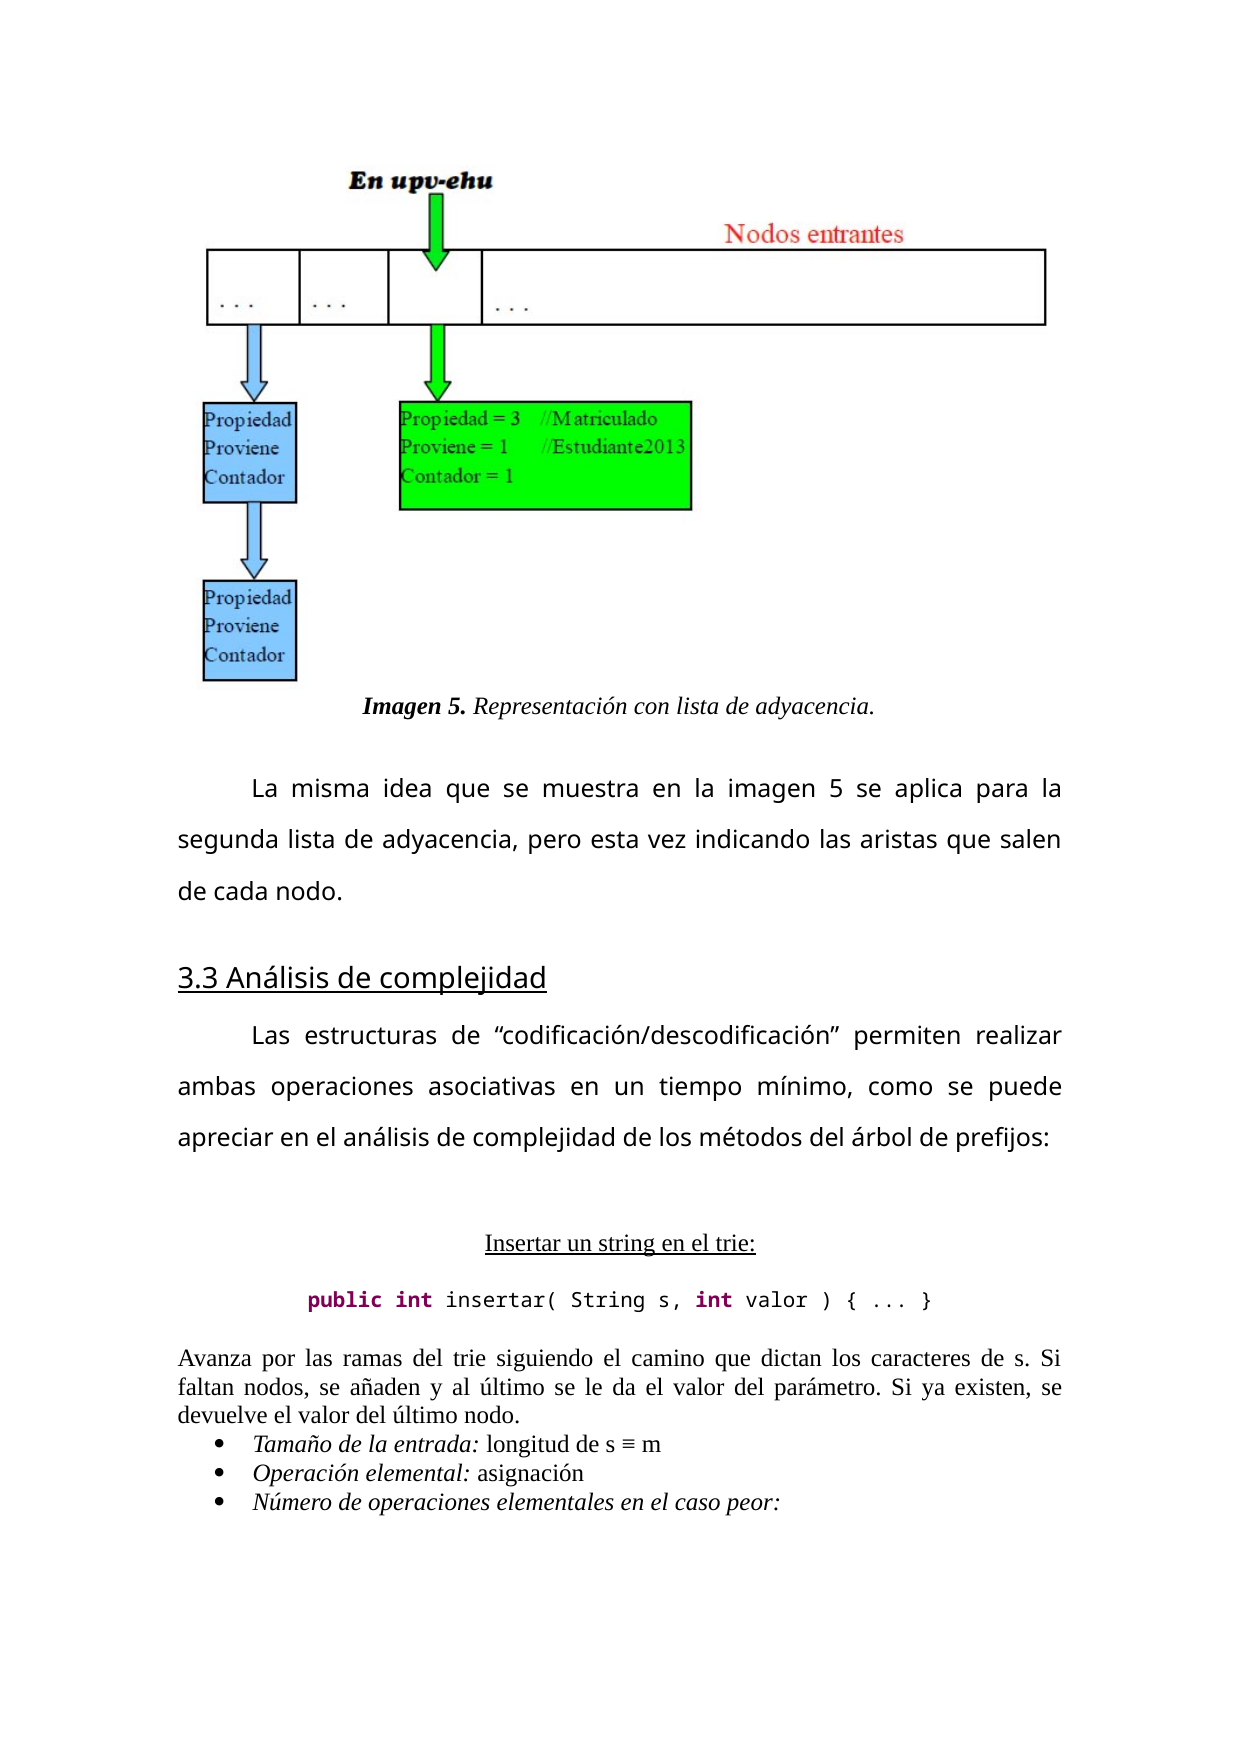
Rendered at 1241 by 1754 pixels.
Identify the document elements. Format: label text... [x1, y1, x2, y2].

list Tamaño de la entrada: longitud de s ≡ m [215, 1429, 1063, 1458]
list Número de operaciones elementales en el caso peor: [215, 1487, 1063, 1515]
text public int insertar( String s, int valor ) { ... } [177, 1286, 1063, 1314]
list Operación elemental: asignación [215, 1458, 1063, 1487]
text Insertar un string en el trie: [177, 1228, 1063, 1257]
text 3.3 Análisis de complejidad [177, 958, 1063, 997]
text Las estructuras de “codificación/descodificación” permiten realizar ambas operaciones asociativas en un tiempo mínimo, como se puede apreciar en el análisis de complejidad de los métodos del árbol de prefijos: [177, 1017, 1063, 1154]
text Avanza por las ramas del trie siguiendo el camino que dictan los caracteres de s. Si faltan nodos, se añaden y al último se le da el valor del parámetro. Si ya existen, se devuelve el valor del último nodo. [177, 1343, 1063, 1429]
text Imagen 5. Representación con lista de adyacencia. [177, 692, 1063, 720]
text La misma idea que se muestra en la imagen 5 se aplica para la segunda lista de adyacencia, pero esta vez indicando las aristas que salen de cada nodo. [177, 771, 1063, 907]
